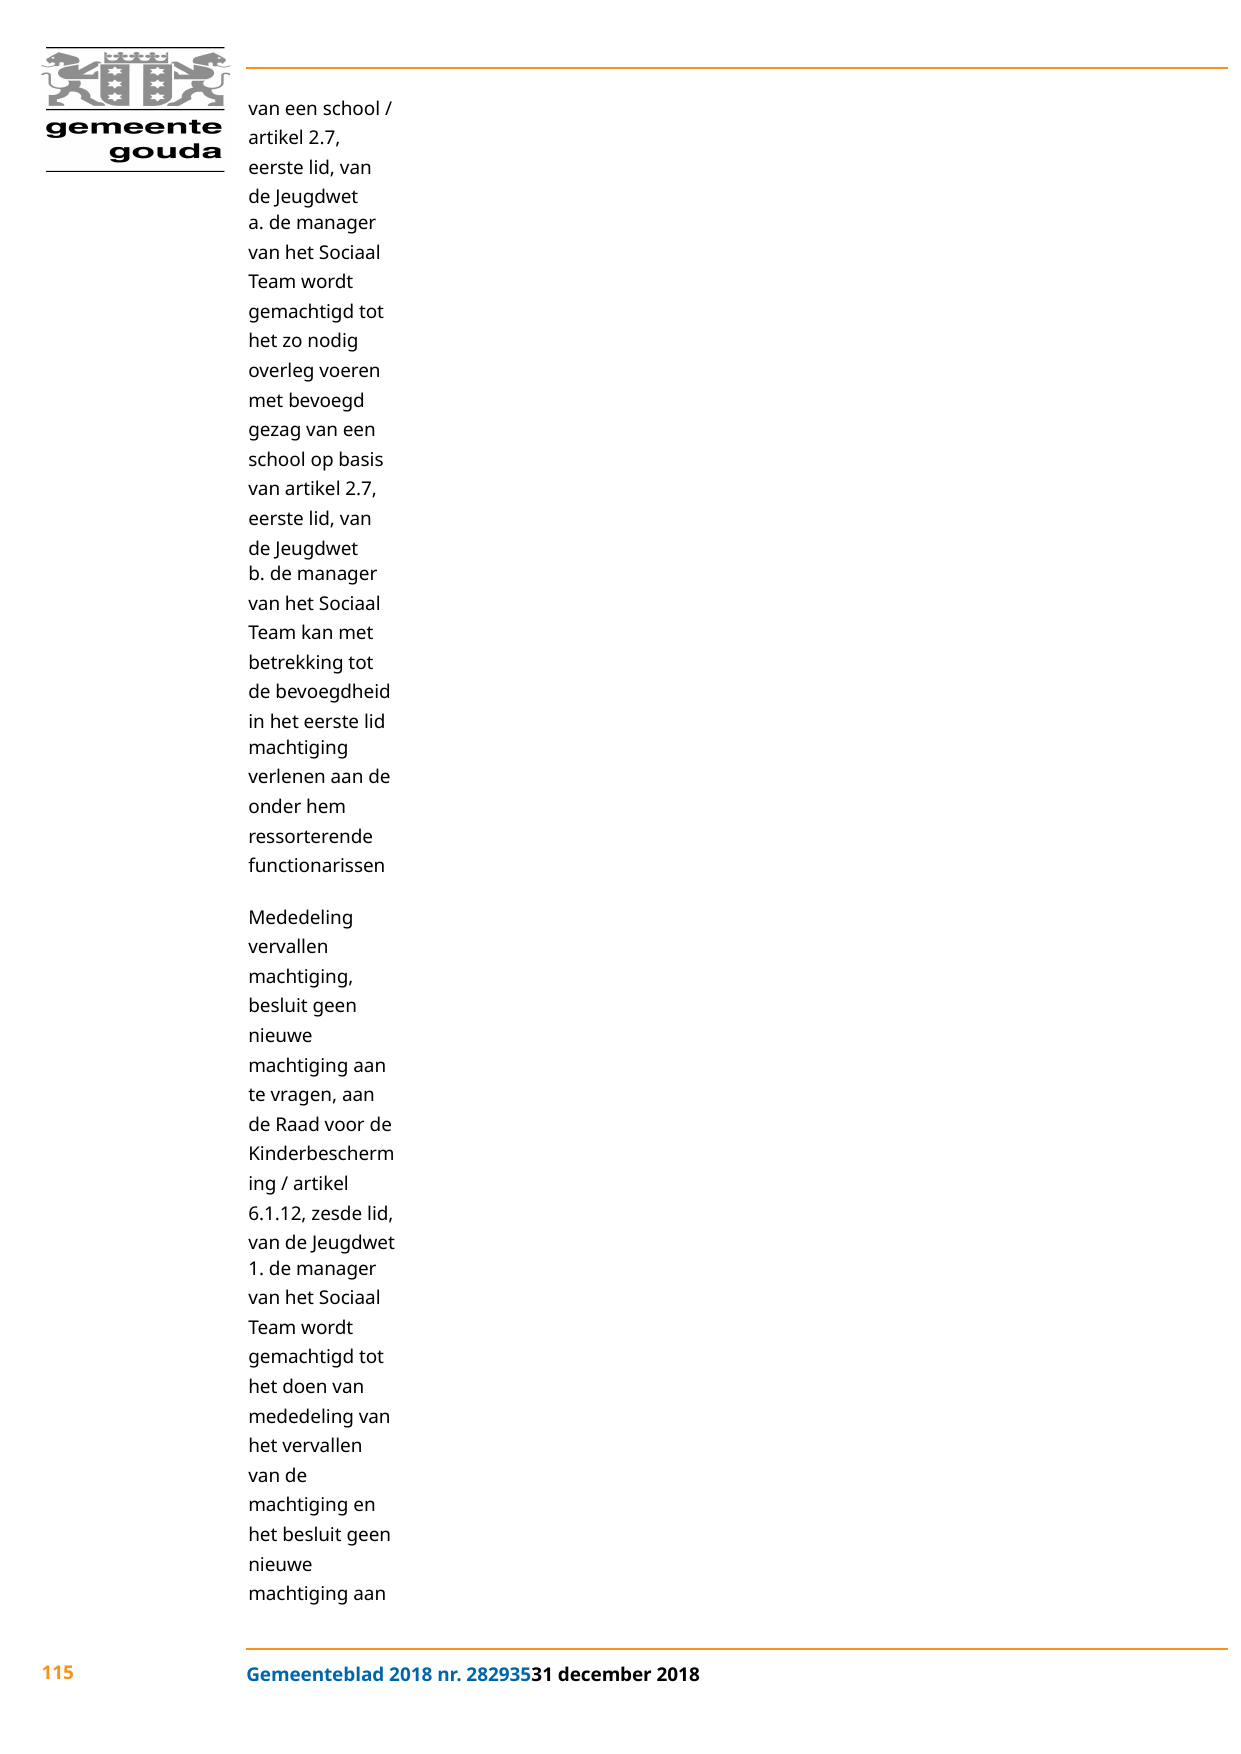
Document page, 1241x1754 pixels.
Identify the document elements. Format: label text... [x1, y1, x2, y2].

table_cell machtiging verlenen aan de onder hem ressorterende functionarissen [248, 734, 398, 878]
table_cell [248, 878, 398, 904]
table_cell 1. de manager van het Sociaal Team wordt gemachtigd tot het doen van mededeling van het vervallen van de machtiging en het besluit geen nieuwe machtiging aan [248, 1255, 398, 1606]
picture [41, 47, 231, 172]
table_cell van een school / artikel 2.7, eerste lid, van de Jeugdwet [248, 95, 398, 209]
table_cell a. de manager van het Sociaal Team wordt gemachtigd tot het zo nodig overleg voeren met bevoegd gezag van een school op basis van artikel 2.7, eerste lid, van de Jeugdwet [248, 209, 398, 560]
table_cell Mededeling vervallen machtiging, besluit geen nieuwe machtiging aan te vragen, aan de Raad voor de Kinderbescherming / artikel 6.1.12, zesde lid, van de Jeugdwet [248, 904, 398, 1255]
table_cell b. de manager van het Sociaal Team kan met betrekking tot de bevoegdheid in het eerste lid [248, 560, 398, 734]
